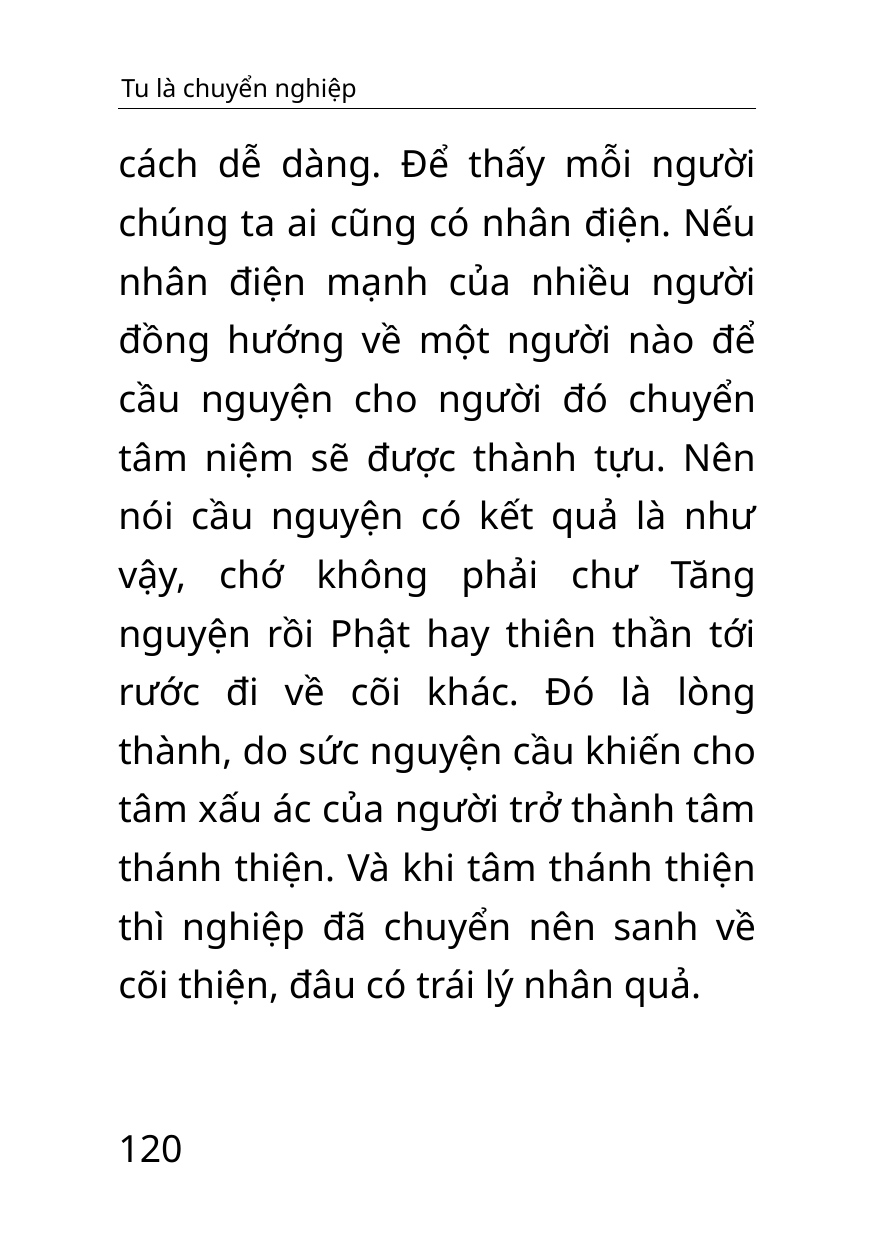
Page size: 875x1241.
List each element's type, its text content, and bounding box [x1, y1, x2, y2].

text cách dễ dàng. Để thấy mỗi người chúng ta ai cũng có nhân điện. Nếu nhân điện mạnh của nhiều người đồng hướng về một người nào để cầu nguyện cho người đó chuyển tâm niệm sẽ được thành tựu. Nên nói cầu nguyện có kết quả là như vậy, chớ không phải chư Tăng nguyện rồi Phật hay thiên thần tới rước đi về cõi khác. Đó là lòng thành, do sức nguyện cầu khiến cho tâm xấu ác của người trở thành tâm thánh thiện. Và khi tâm thánh thiện thì nghiệp đã chuyển nên sanh về cõi thiện, đâu có trái lý nhân quả. [118, 138, 756, 1010]
